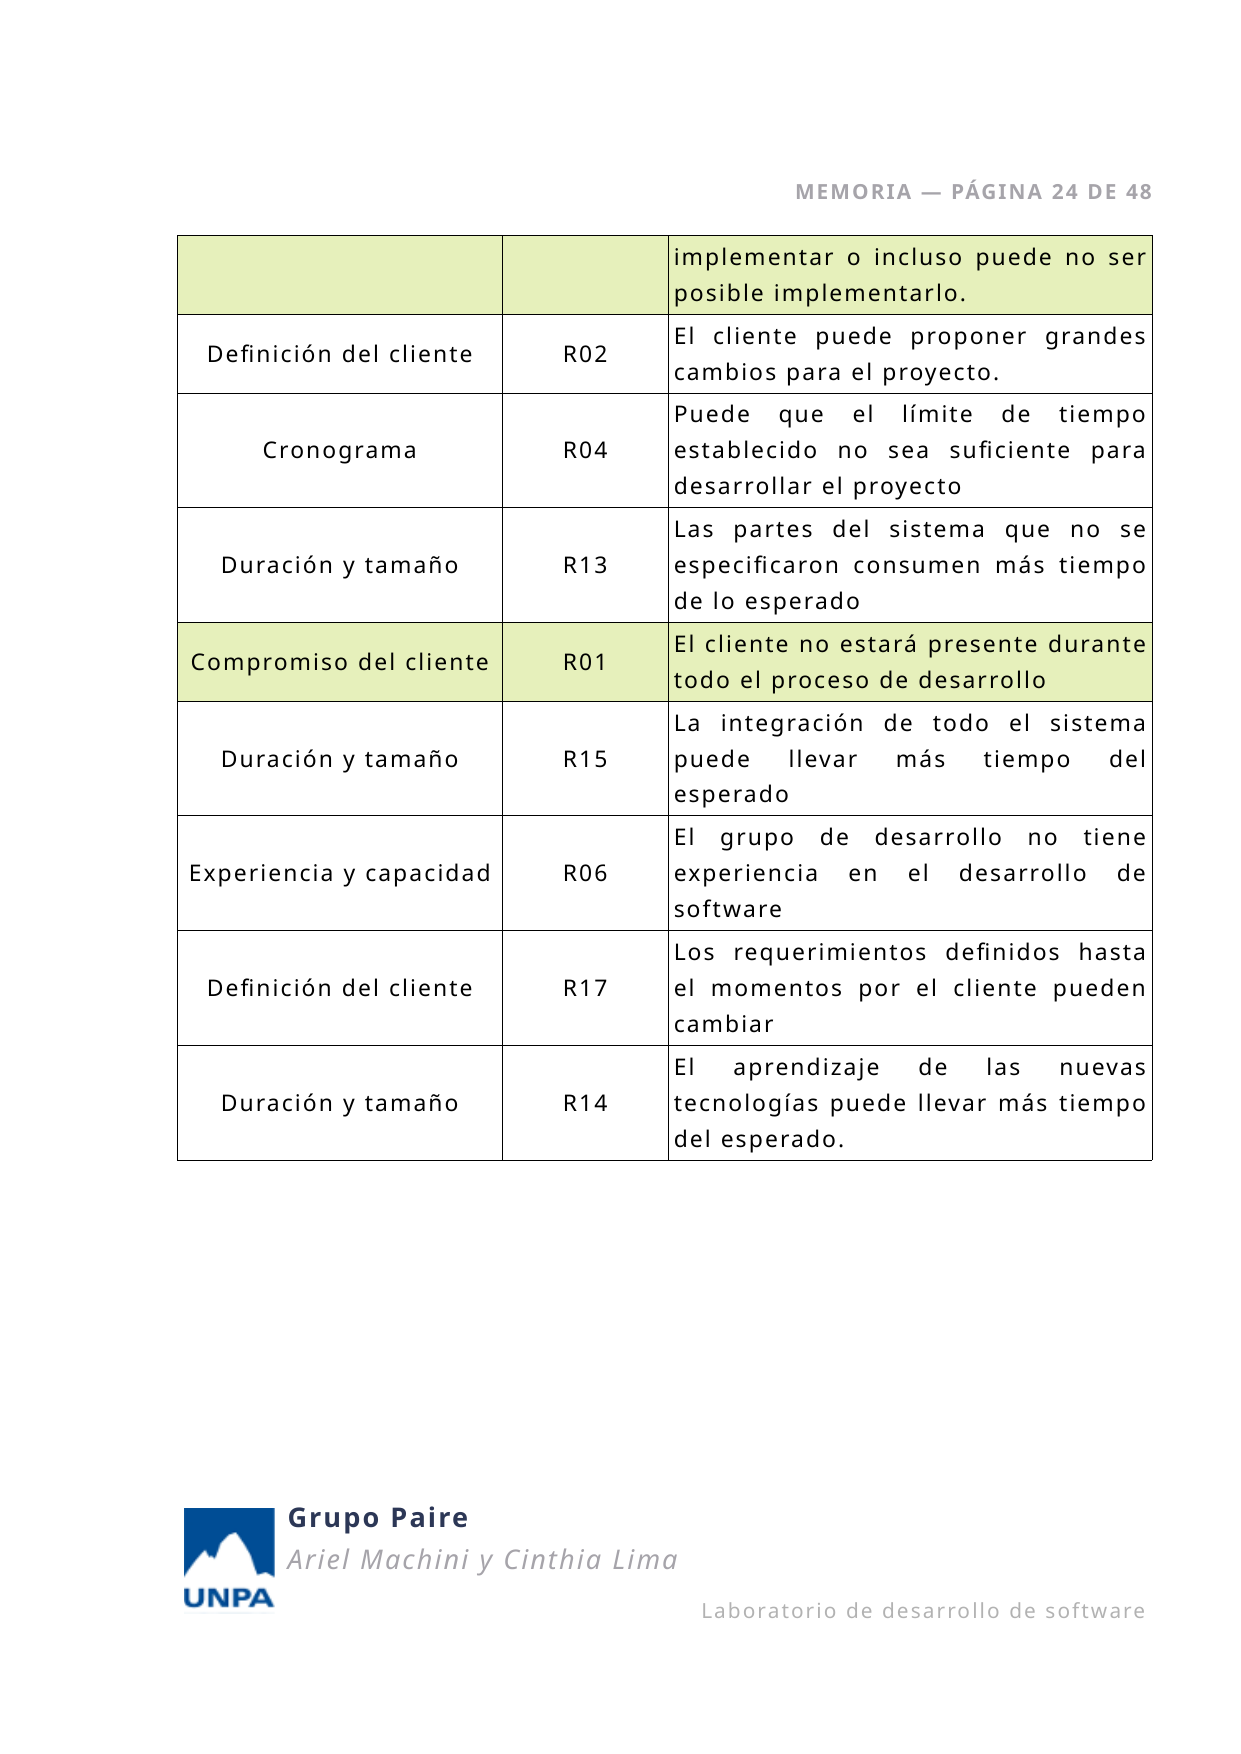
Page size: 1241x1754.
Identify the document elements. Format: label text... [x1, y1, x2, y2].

table_cell [178, 236, 502, 314]
table_cell implementar o incluso puede no ser posible implementarlo. [669, 236, 1152, 314]
table_cell Las partes del sistema que no se especificaron consumen más tiempo de lo esperado [669, 508, 1152, 622]
table_cell El grupo de desarrollo no tiene experiencia en el desarrollo de software [669, 816, 1152, 930]
picture [184, 1508, 275, 1614]
table_cell La integración de todo el sistema puede llevar más tiempo del esperado [669, 702, 1152, 815]
table_cell R13 [503, 508, 668, 622]
table_cell R06 [503, 816, 668, 930]
table_cell Duración y tamaño [178, 702, 502, 815]
table_cell Cronograma [178, 394, 502, 507]
table_cell Experiencia y capacidad [178, 816, 502, 930]
table_cell Duración y tamaño [178, 508, 502, 622]
table_cell Puede que el límite de tiempo establecido no sea suficiente para desarrollar el proyecto [669, 394, 1152, 507]
table_cell Compromiso del cliente [178, 623, 502, 701]
table_cell El cliente puede proponer grandes cambios para el proyecto. [669, 315, 1152, 393]
table_cell R17 [503, 931, 668, 1045]
table_cell R01 [503, 623, 668, 701]
table_cell Definición del cliente [178, 931, 502, 1045]
table_cell R04 [503, 394, 668, 507]
table_cell [503, 236, 668, 314]
table_cell R15 [503, 702, 668, 815]
table_cell R02 [503, 315, 668, 393]
table_cell El aprendizaje de las nuevas tecnologías puede llevar más tiempo del esperado. [669, 1046, 1152, 1159]
table_cell R14 [503, 1046, 668, 1159]
table_cell Los requerimientos definidos hasta el momentos por el cliente pueden cambiar [669, 931, 1152, 1045]
table_cell Definición del cliente [178, 315, 502, 393]
table_cell Duración y tamaño [178, 1046, 502, 1159]
table_cell El cliente no estará presente durante todo el proceso de desarrollo [669, 623, 1152, 701]
